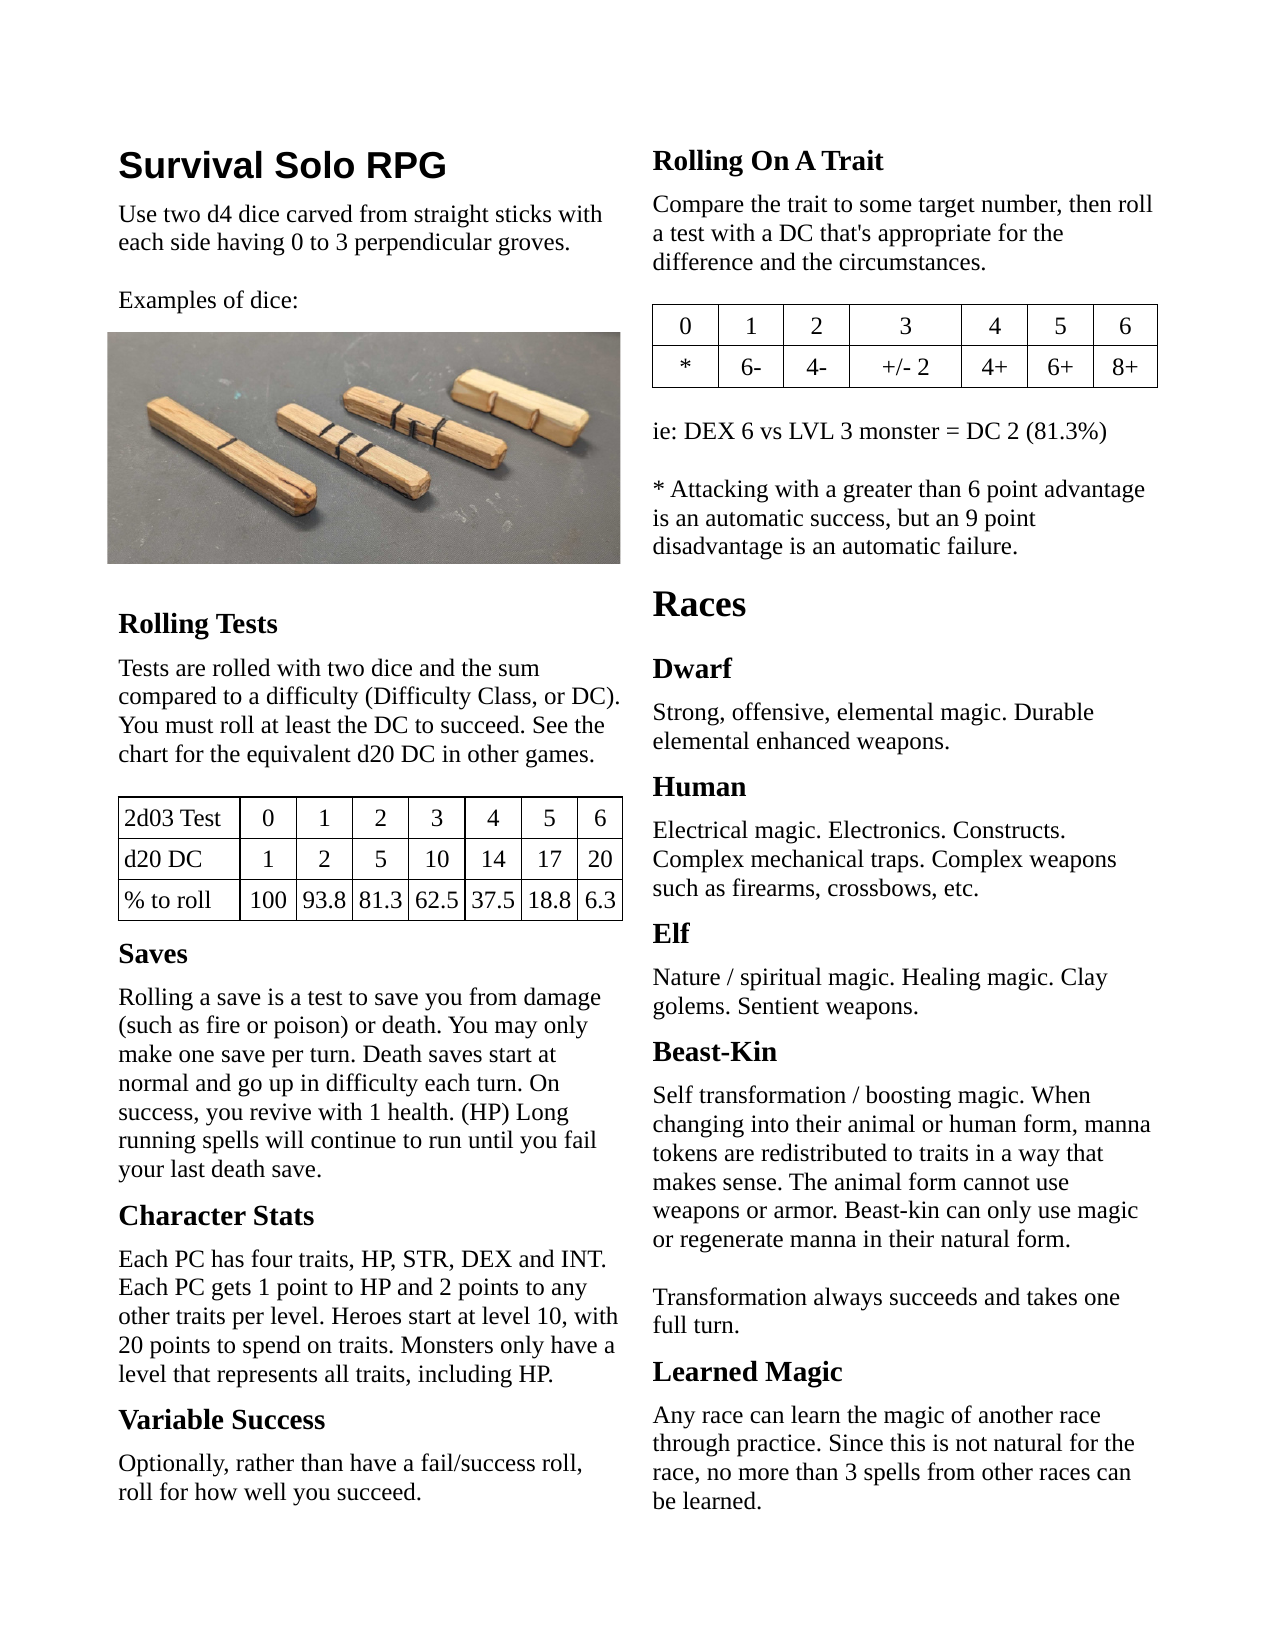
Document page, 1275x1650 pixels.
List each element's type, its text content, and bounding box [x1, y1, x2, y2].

subtitle Elf [652, 916, 1157, 950]
table_header 1 [297, 798, 352, 838]
picture [107, 332, 621, 564]
table_header 6 [578, 798, 622, 838]
table_header 4 [466, 798, 521, 838]
table_header 5 [1028, 305, 1093, 345]
subtitle Rolling Tests [118, 607, 622, 640]
table_cell 6.3 [578, 880, 622, 920]
text Any race can learn the magic of another race through practice. Since this is not natural for the race, no more than 3 spells from other races can be learned. [652, 1400, 1157, 1515]
table_header 4 [962, 305, 1027, 345]
table_cell * [653, 346, 718, 387]
subtitle Beast-Kin [652, 1034, 1157, 1068]
subtitle Character Stats [118, 1198, 622, 1231]
table_cell 81.3 [353, 880, 408, 920]
table_cell % to roll [119, 880, 239, 920]
table_cell 17 [522, 839, 577, 879]
table_header 6 [1094, 305, 1157, 345]
table_cell 20 [578, 839, 622, 879]
table_cell 18.8 [522, 880, 577, 920]
table_header 2 [784, 305, 849, 345]
text Transformation always succeeds and takes one full turn. [652, 1282, 1157, 1339]
text Each PC has four traits, HP, STR, DEX and INT. Each PC gets 1 point to HP and 2 points to any other traits per level. Heroes start at level 10, with 20 points to spend on traits. Monsters only have a level that represents all traits, including HP. [118, 1244, 622, 1387]
subtitle Variable Success [118, 1402, 622, 1436]
subtitle Saves [118, 936, 622, 969]
subtitle Rolling On A Trait [652, 143, 1157, 177]
text Optionally, rather than have a fail/success roll, roll for how well you succeed. [118, 1448, 622, 1506]
table_cell 93.8 [297, 880, 352, 920]
table_cell 14 [466, 839, 521, 879]
text Self transformation / boosting magic. When changing into their animal or human form, manna tokens are redistributed to traits in a way that makes sense. The animal form cannot use weapons or armor. Beast-kin can only use magic or regenerate manna in their natural form. [652, 1080, 1157, 1253]
text Strong, offensive, elemental magic. Durable elemental enhanced weapons. [652, 697, 1157, 755]
table_cell d20 DC [119, 839, 239, 879]
table_cell 5 [353, 839, 408, 879]
table_cell 1 [241, 839, 296, 879]
text Nature / spiritual magic. Healing magic. Clay golems. Sentient weapons. [652, 962, 1157, 1020]
table_cell 62.5 [409, 880, 464, 920]
text Electrical magic. Electronics. Constructs. Complex mechanical traps. Complex weapons such as firearms, crossbows, etc. [652, 815, 1157, 902]
text Compare the trait to some target number, then roll a test with a DC that's appropriate for the difference and the circumstances. [652, 189, 1157, 275]
subtitle Dwarf [652, 651, 1157, 685]
table_header 3 [409, 798, 464, 838]
text ie: DEX 6 vs LVL 3 monster = DC 2 (81.3%) [652, 416, 1157, 445]
table_cell 2 [297, 839, 352, 879]
table_cell 4- [784, 346, 849, 387]
text Use two d4 dice carved from straight sticks with each side having 0 to 3 perpendicular groves. [118, 199, 622, 256]
table_header 2d03 Test [119, 798, 239, 838]
table_cell 10 [409, 839, 464, 879]
table_cell 6- [719, 346, 783, 387]
subtitle Survival Solo RPG [118, 143, 622, 186]
table_header 1 [719, 305, 783, 345]
table_header 0 [653, 305, 718, 345]
text Examples of dice: [118, 285, 622, 314]
subtitle Learned Magic [652, 1354, 1157, 1387]
table_cell 37.5 [466, 880, 521, 920]
table_cell 8+ [1094, 346, 1157, 387]
text * Attacking with a greater than 6 point advantage is an automatic success, but an 9 point disadvantage is an automatic failure. [652, 474, 1157, 560]
table_header 5 [522, 798, 577, 838]
subtitle Races [652, 581, 1157, 624]
table_cell 6+ [1028, 346, 1093, 387]
table_cell 100 [241, 880, 296, 920]
table_cell +/- 2 [850, 346, 961, 387]
table_header 2 [353, 798, 408, 838]
text Tests are rolled with two dice and the sum compared to a difficulty (Difficulty Class, or DC). You must roll at least the DC to succeed. See the chart for the equivalent d20 DC in other games. [118, 653, 622, 768]
subtitle Human [652, 769, 1157, 803]
text Rolling a save is a test to save you from damage (such as fire or poison) or death. You may only make one save per turn. Death saves start at normal and go up in difficulty each turn. On success, you revive with 1 health. (HP) Long running spells will continue to run until you fail your last death save. [118, 982, 622, 1183]
table_header 3 [850, 305, 961, 345]
table_cell 4+ [962, 346, 1027, 387]
table_header 0 [241, 798, 296, 838]
